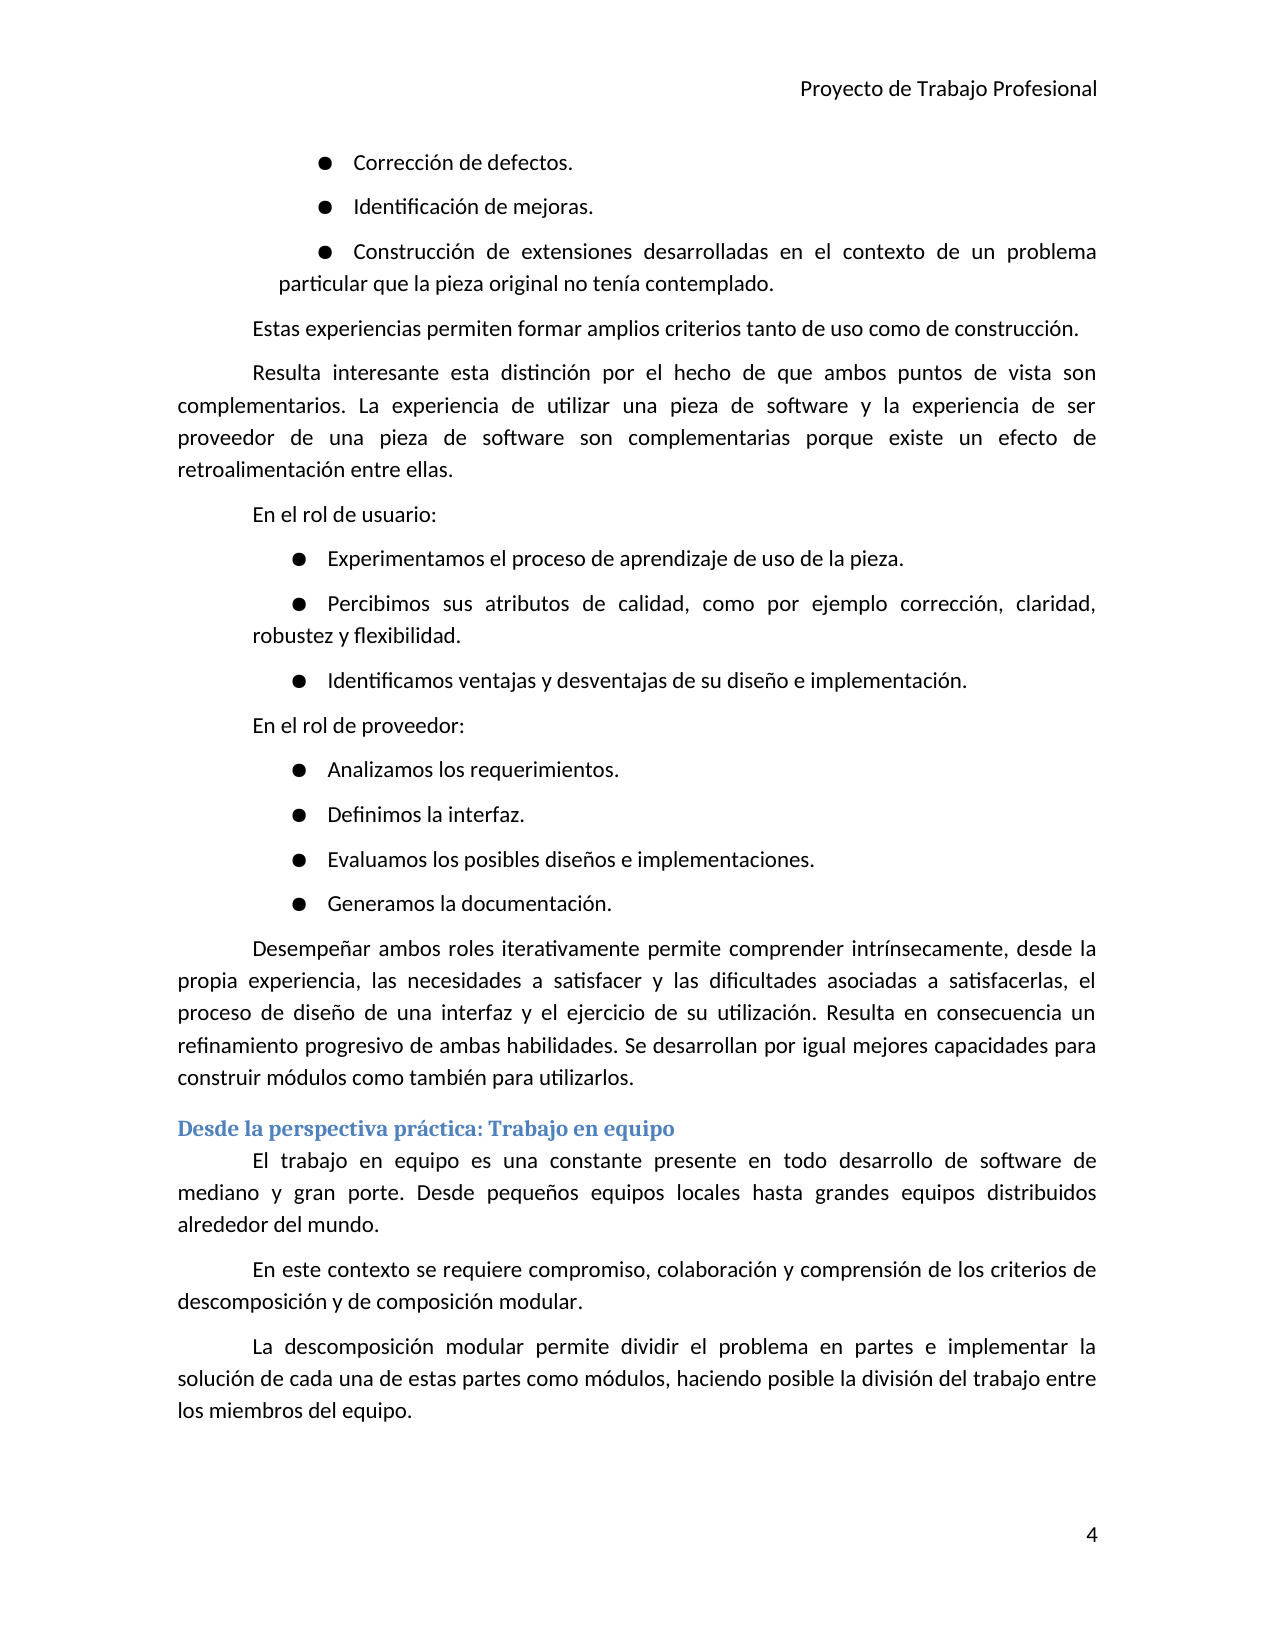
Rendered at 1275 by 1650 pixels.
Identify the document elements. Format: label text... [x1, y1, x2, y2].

list Construcción de extensiones desarrolladas en el contexto de un problema particular que la pieza original no tenía contemplado. [241, 237, 1098, 297]
text En el rol de usuario: [177, 500, 1098, 528]
text Estas experiencias permiten formar amplios criterios tanto de uso como de construcción. [177, 314, 1098, 342]
text Resulta interesante esta distinción por el hecho de que ambos puntos de vista son complementarios. La experiencia de utilizar una pieza de software y la experiencia de ser proveedor de una pieza de software son complementarias porque existe un efecto de retroalimentación entre ellas. [177, 358, 1098, 483]
list Experimentamos el proceso de aprendizaje de uso de la pieza. [215, 544, 1098, 572]
list Corrección de defectos. [241, 148, 1098, 176]
list Identificación de mejoras. [241, 192, 1098, 220]
list Evaluamos los posibles diseños e implementaciones. [215, 845, 1098, 873]
list Definimos la interfaz. [215, 800, 1098, 828]
list Analizamos los requerimientos. [215, 755, 1098, 783]
list Percibimos sus atributos de calidad, como por ejemplo corrección, claridad, robustez y flexibilidad. [215, 589, 1098, 649]
list Generamos la documentación. [215, 889, 1098, 917]
list Identificamos ventajas y desventajas de su diseño e implementación. [215, 666, 1098, 694]
text En el rol de proveedor: [177, 711, 1098, 739]
text En este contexto se requiere compromiso, colaboración y comprensión de los criterios de descomposición y de composición modular. [177, 1255, 1098, 1315]
text El trabajo en equipo es una constante presente en todo desarrollo de software de mediano y gran porte. Desde pequeños equipos locales hasta grandes equipos distribuidos alrededor del mundo. [177, 1146, 1098, 1238]
text La descomposición modular permite dividir el problema en partes e implementar la solución de cada una de estas partes como módulos, haciendo posible la división del trabajo entre los miembros del equipo. [177, 1332, 1098, 1424]
subtitle Desde la perspectiva práctica: Trabajo en equipo [177, 1116, 1098, 1142]
text Desempeñar ambos roles iterativamente permite comprender intrínsecamente, desde la propia experiencia, las necesidades a satisfacer y las dificultades asociadas a satisfacerlas, el proceso de diseño de una interfaz y el ejercicio de su utilización. Resulta en consecuencia un refinamiento progresivo de ambas habilidades. Se desarrollan por igual mejores capacidades para construir módulos como también para utilizarlos. [177, 934, 1098, 1091]
